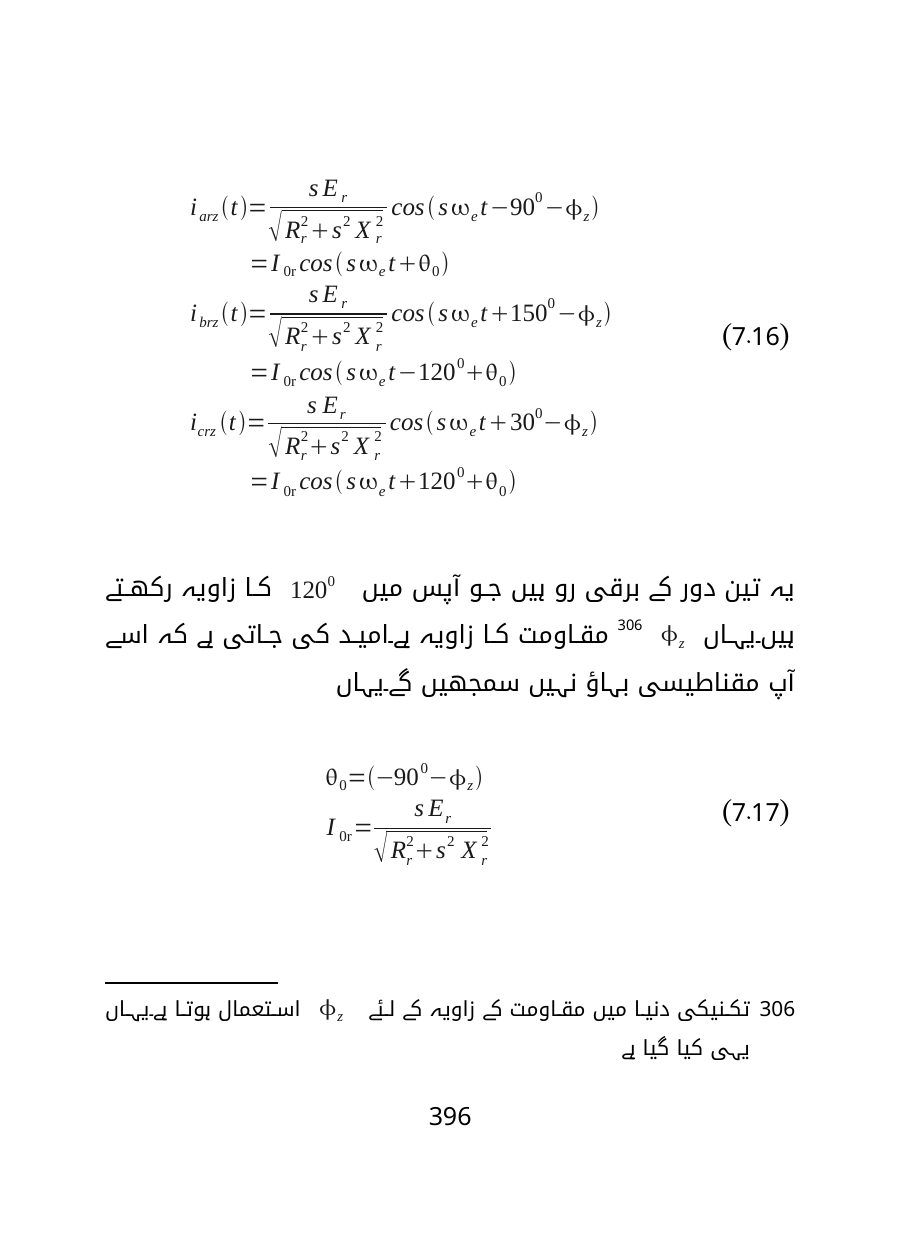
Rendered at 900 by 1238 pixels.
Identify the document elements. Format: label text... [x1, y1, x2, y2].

table_header [105, 169, 705, 518]
text یہ تین دور کے برقی رو ہیں جو آپس میں کا زاویہ رکھتے ہیں۔یہاں مقاومت کا زاویہ ہے۔امید کی جاتی ہے کہ اسے آپ مقناطیسی بہاؤ نہیں سمجھیں گے۔یہاں [105, 564, 795, 707]
table_header (7.17) [705, 753, 795, 886]
text تکنیکی دنیا میں مقاومت کے زاویہ کے لئے استعمال ہوتا ہے۔یہاں یہی کیا گیا ہے [105, 989, 795, 1068]
table_header (7.16) [705, 169, 795, 518]
table_header [105, 753, 705, 886]
